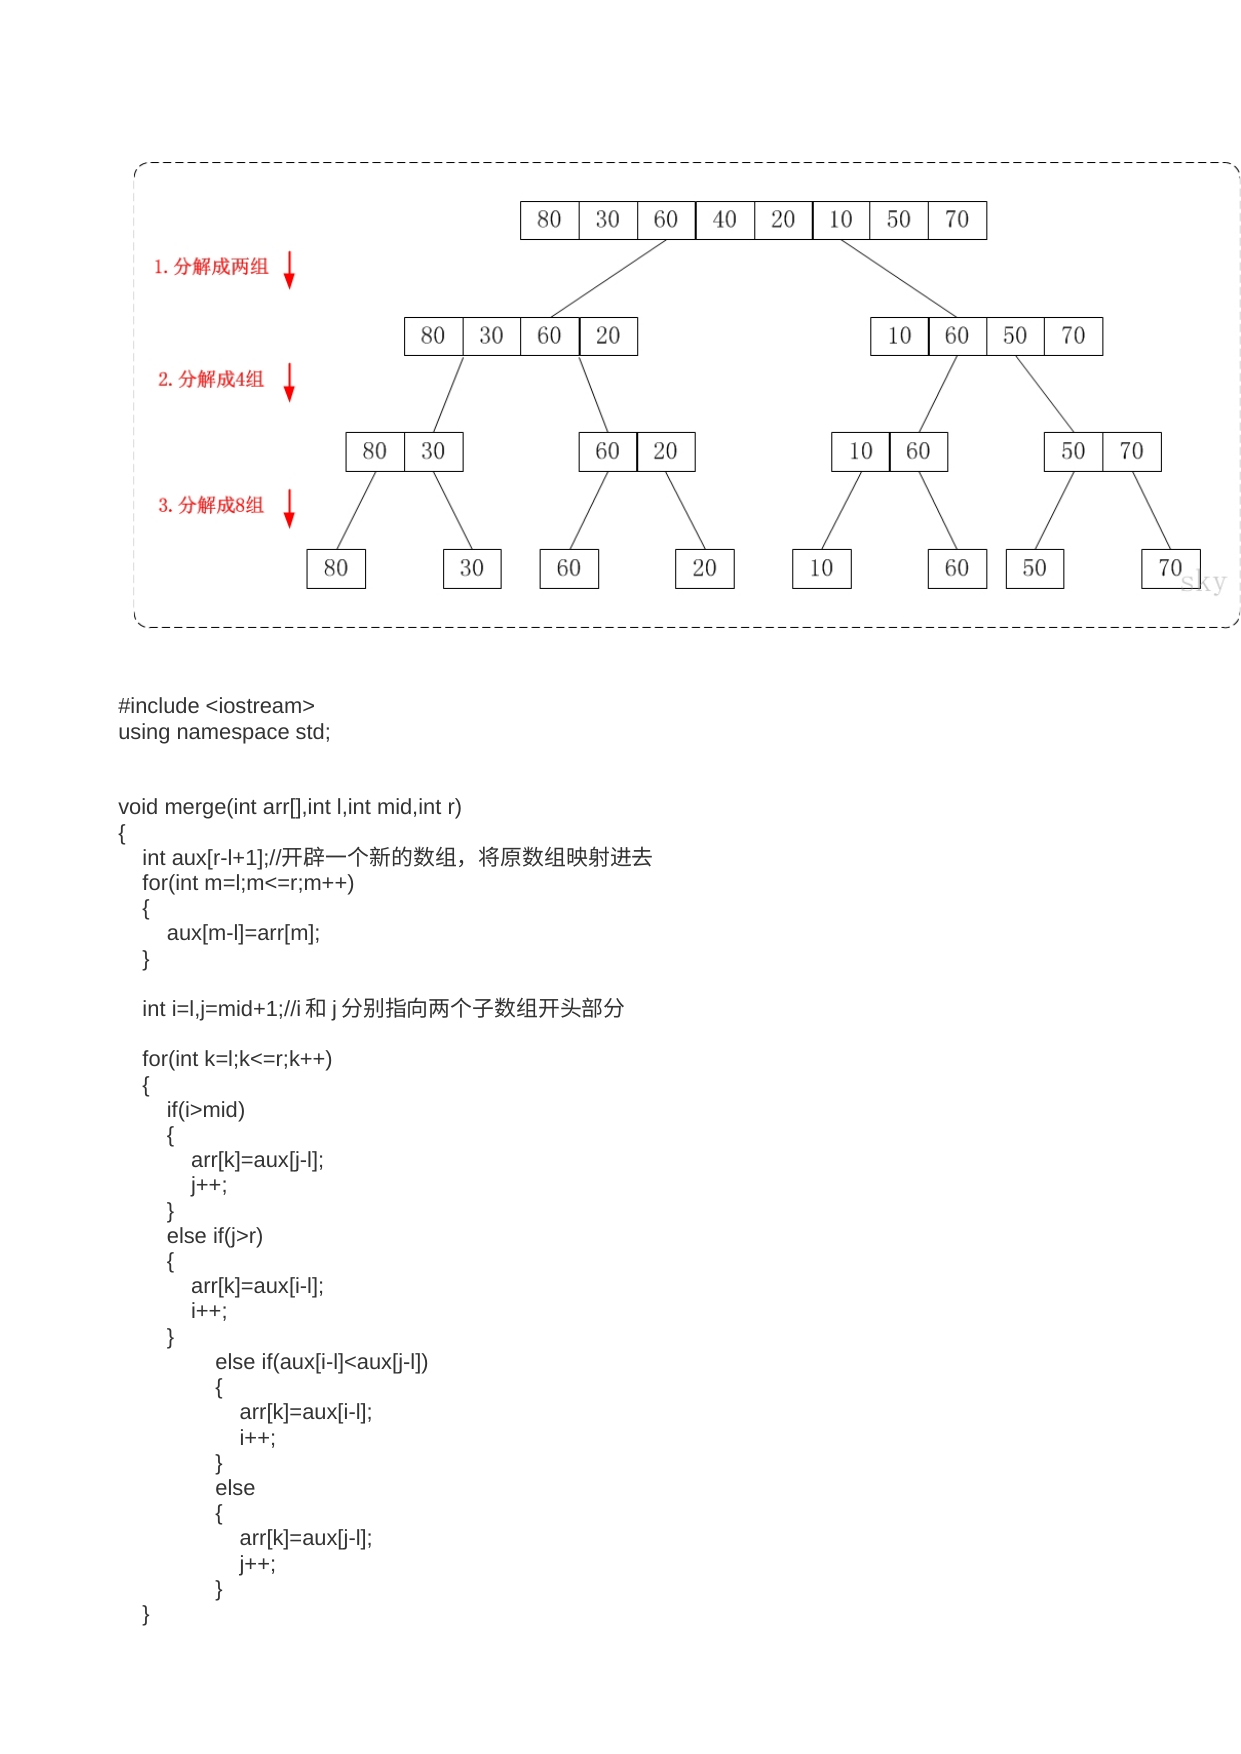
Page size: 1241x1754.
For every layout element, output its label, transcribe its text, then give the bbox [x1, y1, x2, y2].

text i++; [118, 1298, 1122, 1323]
text } [118, 945, 1122, 971]
picture [133, 161, 1241, 629]
text { [118, 1374, 1122, 1399]
text else if(aux[i-l]<aux[j-l]) [118, 1349, 1122, 1374]
text else [118, 1475, 1122, 1500]
text arr[k]=aux[j-l]; [118, 1525, 1122, 1550]
text #include <iostream> [118, 693, 1122, 718]
text arr[k]=aux[j-l]; [118, 1147, 1122, 1172]
text i++; [118, 1424, 1122, 1449]
text } [118, 1601, 1122, 1626]
text for(int m=l;m<=r;m++) [118, 870, 1122, 895]
text if(i>mid) [118, 1097, 1122, 1122]
text } [118, 1197, 1122, 1223]
text { [118, 819, 1122, 844]
text } [118, 1323, 1122, 1349]
text j++; [118, 1172, 1122, 1197]
text void merge(int arr[],int l,int mid,int r) [118, 794, 1122, 819]
text aux[m-l]=arr[m]; [118, 920, 1122, 945]
text for(int k=l;k<=r;k++) [118, 1046, 1122, 1071]
text j++; [118, 1550, 1122, 1576]
text { [118, 1500, 1122, 1525]
text } [118, 1449, 1122, 1475]
text { [118, 895, 1122, 920]
text { [118, 1122, 1122, 1147]
text int aux[r-l+1];//开辟一个新的数组，将原数组映射进去 [118, 844, 1122, 870]
text int i=l,j=mid+1;//i和j分别指向两个子数组开头部分 [118, 996, 1122, 1021]
text } [118, 1576, 1122, 1601]
text using namespace std; [118, 718, 1122, 744]
text { [118, 1071, 1122, 1097]
text { [118, 1248, 1122, 1273]
text arr[k]=aux[i-l]; [118, 1399, 1122, 1424]
text arr[k]=aux[i-l]; [118, 1273, 1122, 1298]
text else if(j>r) [118, 1223, 1122, 1248]
